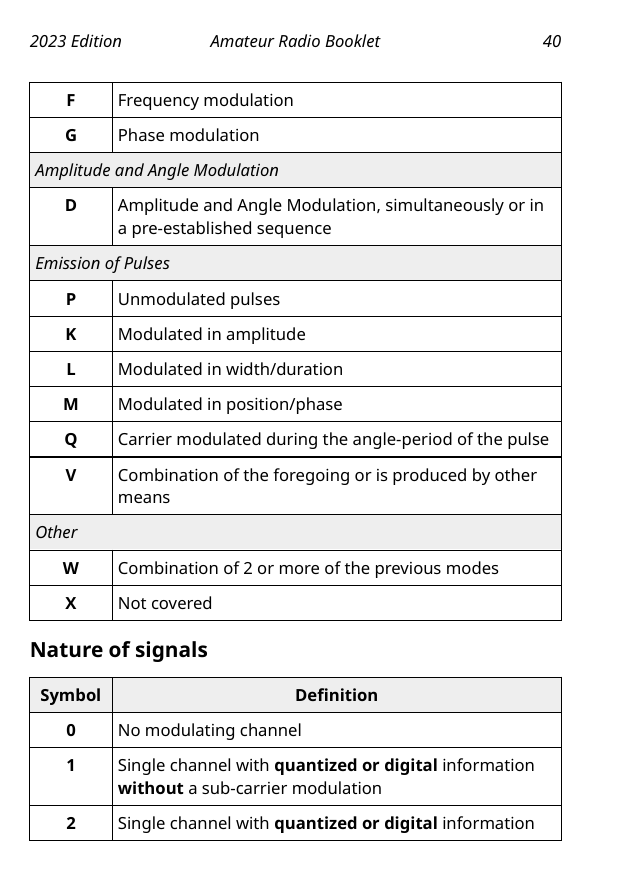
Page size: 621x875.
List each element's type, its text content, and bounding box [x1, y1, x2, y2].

table_cell Emission of Pulses [30, 246, 561, 280]
table_cell W [30, 551, 112, 585]
table_cell K [30, 317, 112, 351]
table_cell Carrier modulated during the angle-period of the pulse [113, 422, 561, 456]
table_cell F [30, 83, 112, 117]
table_cell V [30, 458, 112, 514]
table_cell Single channel with quantized or digital information [113, 806, 561, 840]
table_cell L [30, 352, 112, 386]
table_cell Other [30, 515, 561, 549]
table_cell 2 [30, 806, 112, 840]
table_header Definition [113, 678, 561, 712]
table_cell Modulated in amplitude [113, 317, 561, 351]
table_cell 0 [30, 713, 112, 747]
table_cell Single channel with quantized or digital information without a sub-carrier modulation [113, 748, 561, 805]
table_cell Combination of 2 or more of the previous modes [113, 551, 561, 585]
table_cell Modulated in width/duration [113, 352, 561, 386]
table_header Symbol [30, 678, 112, 712]
table_cell D [30, 188, 112, 245]
table_cell Combination of the foregoing or is produced by other means [113, 458, 561, 514]
table_cell M [30, 387, 112, 421]
table_cell G [30, 118, 112, 152]
table_cell Q [30, 422, 112, 456]
table_cell Frequency modulation [113, 83, 561, 117]
table_cell 1 [30, 748, 112, 805]
table_cell Amplitude and Angle Modulation [30, 153, 561, 187]
subtitle Nature of signals [29, 636, 561, 664]
table_cell Phase modulation [113, 118, 561, 152]
table_cell X [30, 586, 112, 620]
table_cell Amplitude and Angle Modulation, simultaneously or in a pre-established sequence [113, 188, 561, 245]
table_cell P [30, 281, 112, 316]
table_cell Modulated in position/phase [113, 387, 561, 421]
table_cell Unmodulated pulses [113, 281, 561, 316]
table_cell No modulating channel [113, 713, 561, 747]
table_cell Not covered [113, 586, 561, 620]
